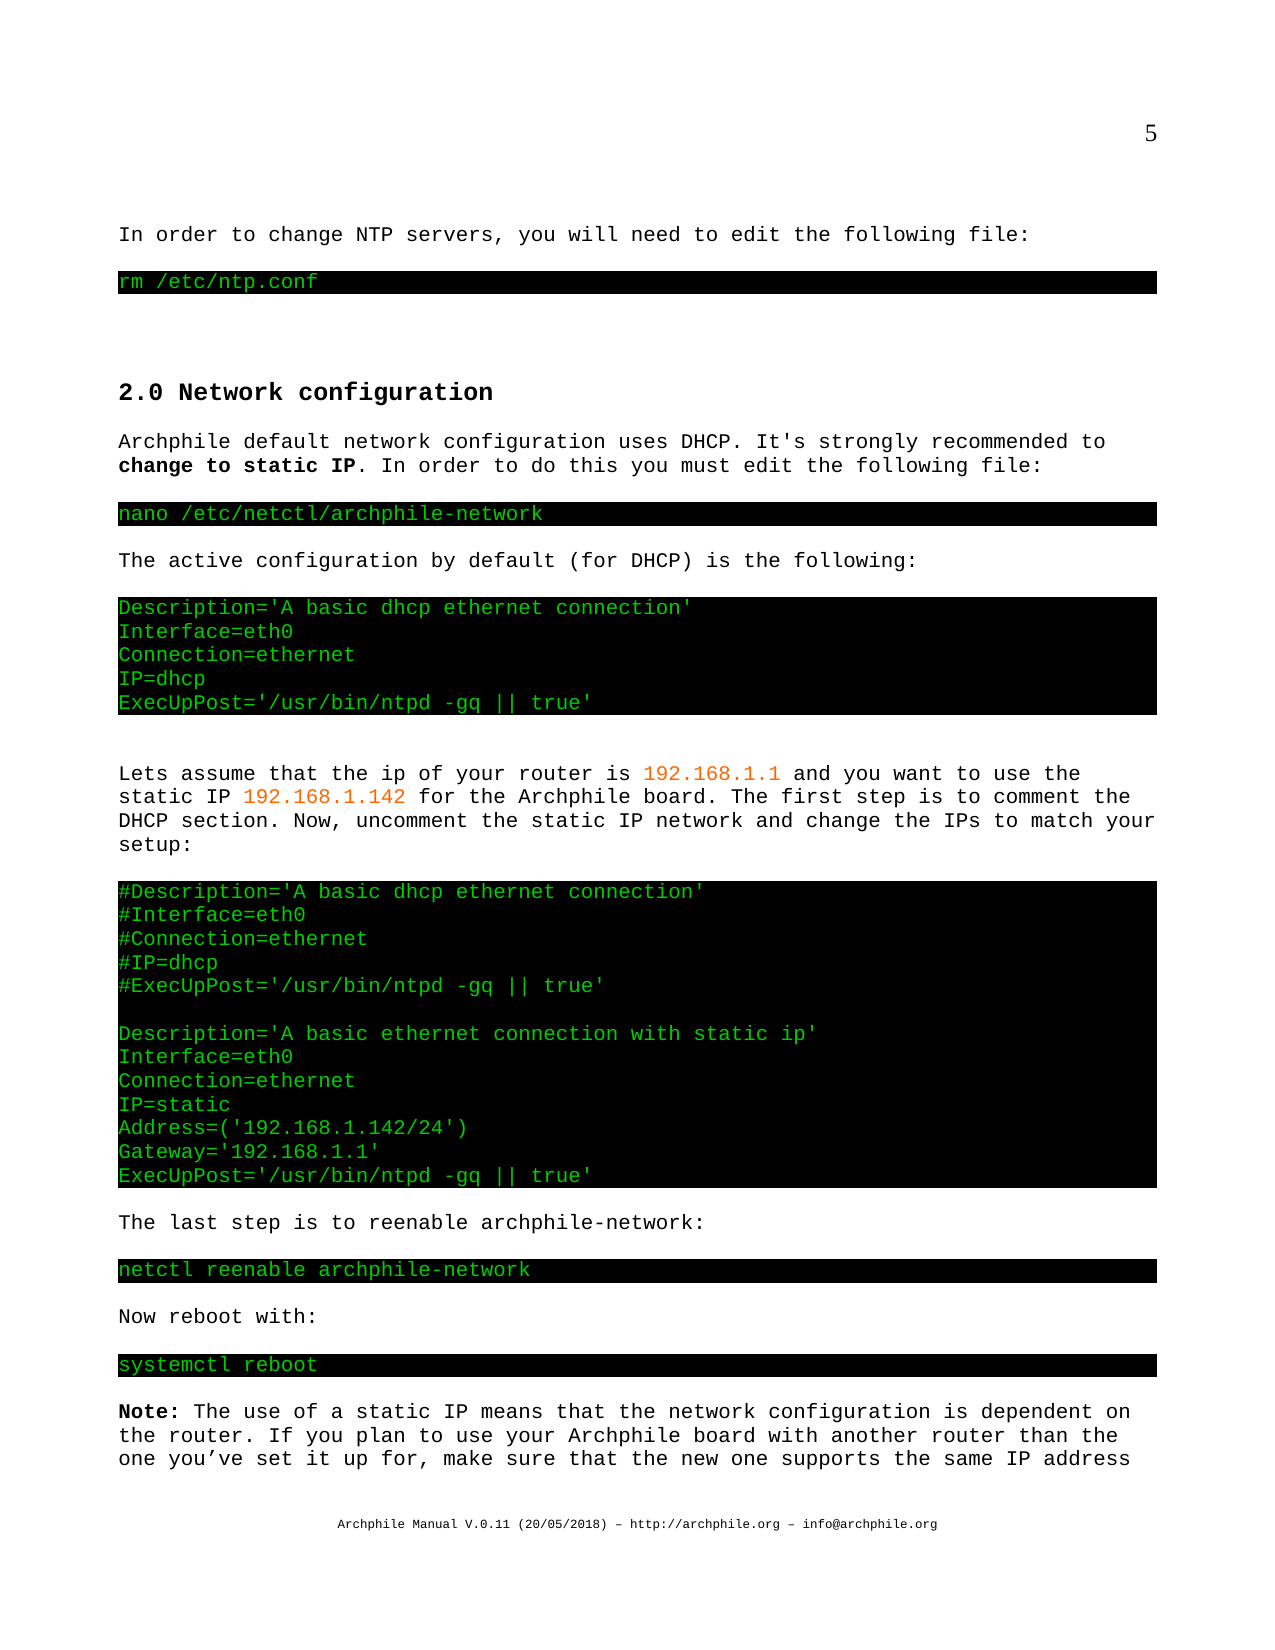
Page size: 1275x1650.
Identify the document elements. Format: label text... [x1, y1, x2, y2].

text Note: The use of a static IP means that the network configuration is dependent on the router. If you plan to use your Archphile board with another router than the one you’ve set it up for, make sure that the new one supports the same IP address [118, 1401, 1157, 1472]
text IP=dhcp [118, 668, 1157, 692]
text Connection=ethernet [118, 1070, 1157, 1094]
text ExecUpPost='/usr/bin/ntpd -gq || true' [118, 1164, 1157, 1188]
text #Description='A basic dhcp ethernet connection' [118, 881, 1157, 904]
text Now reboot with: [118, 1306, 1157, 1330]
text IP=static [118, 1094, 1157, 1117]
text The last step is to reenable archphile-network: [118, 1212, 1157, 1236]
text Lets assume that the ip of your router is 192.168.1.1 and you want to use the static IP 192.168.1.142 for the Archphile board. The first step is to comment the DHCP section. Now, uncomment the static IP network and change the IPs to match your setup: [118, 763, 1157, 857]
text Interface=eth0 [118, 621, 1157, 644]
text #Interface=eth0 [118, 904, 1157, 928]
text #Connection=ethernet [118, 928, 1157, 952]
text The active configuration by default (for DHCP) is the following: [118, 550, 1157, 573]
text In order to change NTP servers, you will need to edit the following file: [118, 224, 1157, 247]
text Archphile default network configuration uses DHCP. It's strongly recommended to change to static IP. In order to do this you must edit the following file: [118, 432, 1157, 479]
text ExecUpPost='/usr/bin/ntpd -gq || true' [118, 692, 1157, 715]
text netctl reenable archphile-network [118, 1259, 1157, 1283]
text Gateway='192.168.1.1' [118, 1141, 1157, 1164]
text nano /etc/netctl/archphile-network [118, 502, 1157, 526]
text #ExecUpPost='/usr/bin/ntpd -gq || true' [118, 975, 1157, 999]
text rm /etc/ntp.conf [118, 271, 1157, 294]
text Connection=ethernet [118, 644, 1157, 668]
text systemctl reboot [118, 1354, 1157, 1377]
text Interface=eth0 [118, 1046, 1157, 1070]
text Address=('192.168.1.142/24') [118, 1117, 1157, 1141]
text 2.0 Network configuration [118, 379, 1157, 408]
text Description='A basic dhcp ethernet connection' [118, 597, 1157, 621]
text Description='A basic ethernet connection with static ip' [118, 1023, 1157, 1046]
text #IP=dhcp [118, 952, 1157, 975]
